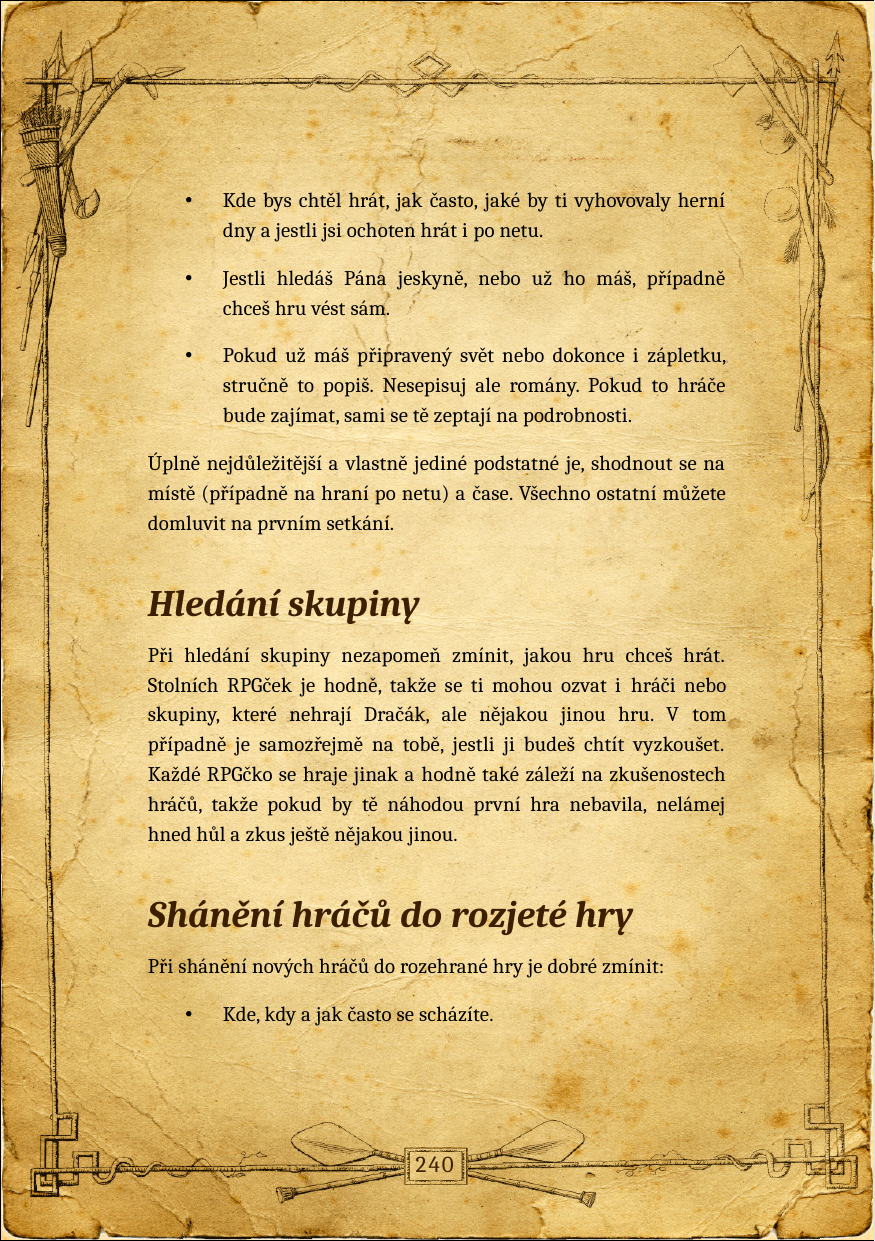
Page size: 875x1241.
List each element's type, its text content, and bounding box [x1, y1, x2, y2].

subtitle Hledání skupiny [148, 582, 726, 626]
picture [1, 1, 874, 1240]
subtitle Shánění hráčů do rozjeté hry [148, 894, 726, 937]
list Kde bys chtěl hrát, jak často, jaké by ti vyhovovaly herní dny a⁠ jestli jsi ochoten hrát i⁠ po netu. [185, 189, 726, 243]
list Jestli hledáš Pána jeskyně, nebo už ho máš, případně chceš hru vést sám. [185, 267, 726, 320]
text Úplně nejdůležitější a⁠ vlastně jediné podstatné je, shodnout se na místě (případně na hraní po netu) a⁠ čase. Všechno ostatní můžete domluvit na prvním setkání. [148, 451, 726, 535]
text Při shánění nových hráčů do rozehrané hry je dobré zmínit: [148, 955, 726, 979]
text Při hledání skupiny nezapomeň zmínit, jakou hru chceš hrát. Stolních RPGček je hodně, takže se ti mohou ozvat i⁠ hráči nebo skupiny, které nehrají Dračák, ale nějakou jinou hru. V⁠ tom případně je samozřejmě na tobě, jestli ji budeš chtít vyzkoušet. Každé RPGčko se hraje jinak a⁠ hodně také záleží na zkušenostech hráčů, takže pokud by tě náhodou první hra nebavila, nelámej hned hůl a⁠ zkus ještě nějakou jinou. [148, 643, 726, 847]
list Kde, kdy a⁠ jak často se scházíte. [185, 1002, 726, 1026]
list Pokud už máš připravený svět nebo dokonce i⁠ zápletku, stručně to popiš. Nesepisuj ale romány. Pokud to hráče bude zajímat, sami se tě zeptají na podrobnosti. [185, 344, 726, 428]
